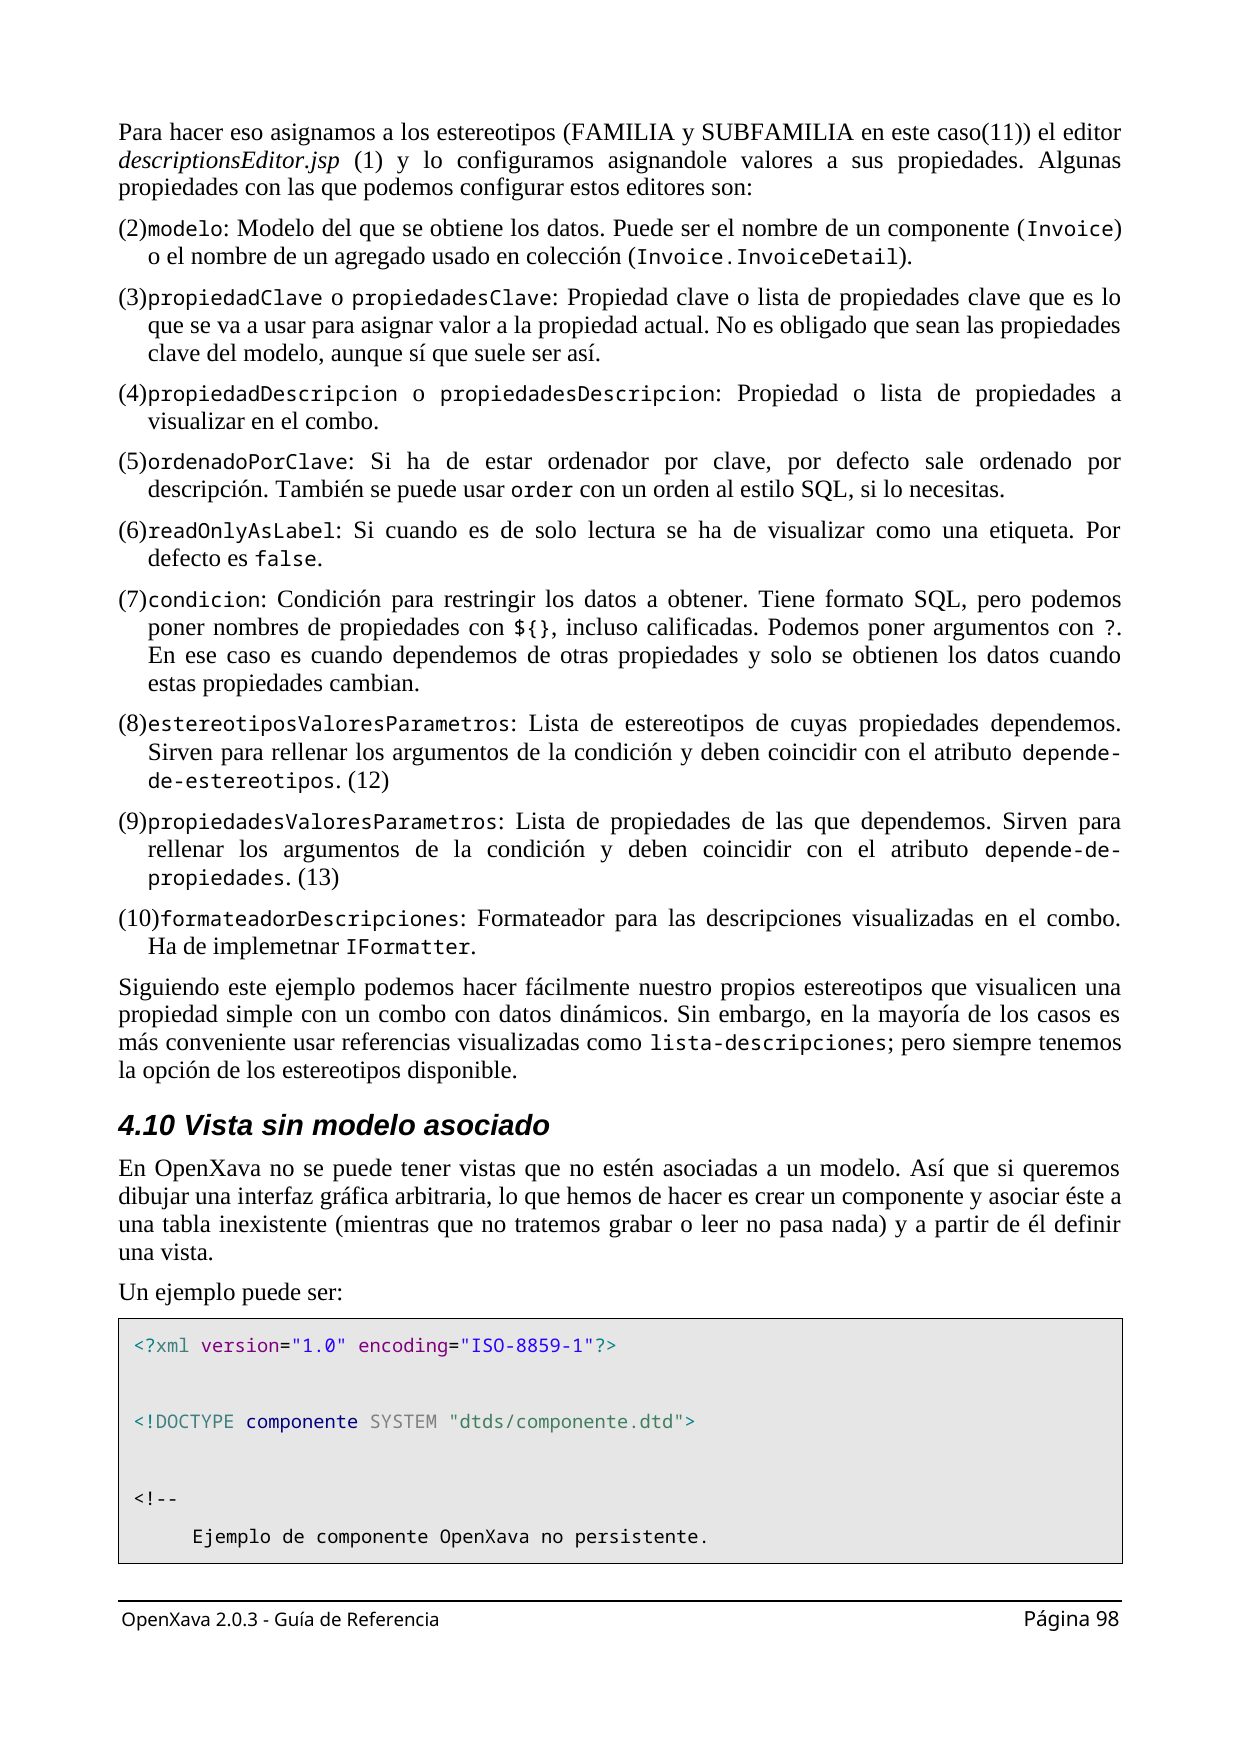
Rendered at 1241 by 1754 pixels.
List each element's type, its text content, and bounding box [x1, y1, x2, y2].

text <?xml version="1.0" encoding="ISO-8859-1"?> [119, 1319, 1122, 1356]
subtitle Vista sin modelo asociado [118, 1109, 1122, 1142]
list propiedadesValoresParametros: Lista de propiedades de las que dependemos. Sirven para rellenar los argumentos de la condición y deben coincidir con el atributo depende-de-propiedades. (13) [118, 807, 1122, 891]
text Para hacer eso asignamos a los estereotipos (FAMILIA y SUBFAMILIA en este caso(11)) el editor descriptionsEditor.jsp (1) y lo configuramos asignandole valores a sus propiedades. Algunas propiedades con las que podemos configurar estos editores son: [118, 118, 1122, 201]
list estereotiposValoresParametros: Lista de estereotipos de cuyas propiedades dependemos. Sirven para rellenar los argumentos de la condición y deben coincidir con el atributo depende-de-estereotipos. (12) [118, 709, 1122, 794]
text Ejemplo de componente OpenXava no persistente. [119, 1508, 1122, 1563]
text <!DOCTYPE componente SYSTEM "dtds/componente.dtd"> [119, 1394, 1122, 1432]
list readOnlyAsLabel: Si cuando es de solo lectura se ha de visualizar como una etiqueta. Por defecto es false. [118, 516, 1122, 573]
text <!-- [119, 1470, 1122, 1508]
list propiedadDescripcion o propiedadesDescripcion: Propiedad o lista de propiedades a visualizar en el combo. [118, 379, 1122, 435]
text Siguiendo este ejemplo podemos hacer fácilmente nuestro propios estereotipos que visualicen una propiedad simple con un combo con datos dinámicos. Sin embargo, en la mayoría de los casos es más conveniente usar referencias visualizadas como lista-descripciones; pero siempre tenemos la opción de los estereotipos disponible. [118, 973, 1122, 1084]
list formateadorDescripciones: Formateador para las descripciones visualizadas en el combo. Ha de implemetnar IFormatter. [118, 904, 1122, 960]
text Un ejemplo puede ser: [118, 1278, 1122, 1306]
list propiedadClave o propiedadesClave: Propiedad clave o lista de propiedades clave que es lo que se va a usar para asignar valor a la propiedad actual. No es obligado que sean las propiedades clave del modelo, aunque sí que suele ser así. [118, 283, 1122, 366]
list condicion: Condición para restringir los datos a obtener. Tiene formato SQL, pero podemos poner nombres de propiedades con ${}, incluso calificadas. Podemos poner argumentos con ?. En ese caso es cuando dependemos de otras propiedades y solo se obtienen los datos cuando estas propiedades cambian. [118, 585, 1122, 697]
text En OpenXava no se puede tener vistas que no estén asociadas a un modelo. Así que si queremos dibujar una interfaz gráfica arbitraria, lo que hemos de hacer es crear un componente y asociar éste a una tabla inexistente (mientras que no tratemos grabar o leer no pasa nada) y a partir de él definir una vista. [118, 1154, 1122, 1265]
list ordenadoPorClave: Si ha de estar ordenador por clave, por defecto sale ordenado por descripción. También se puede usar order con un orden al estilo SQL, si lo necesitas. [118, 447, 1122, 504]
list modelo: Modelo del que se obtiene los datos. Puede ser el nombre de un componente (Invoice) o el nombre de un agregado usado en colección (Invoice.InvoiceDetail). [118, 214, 1122, 270]
